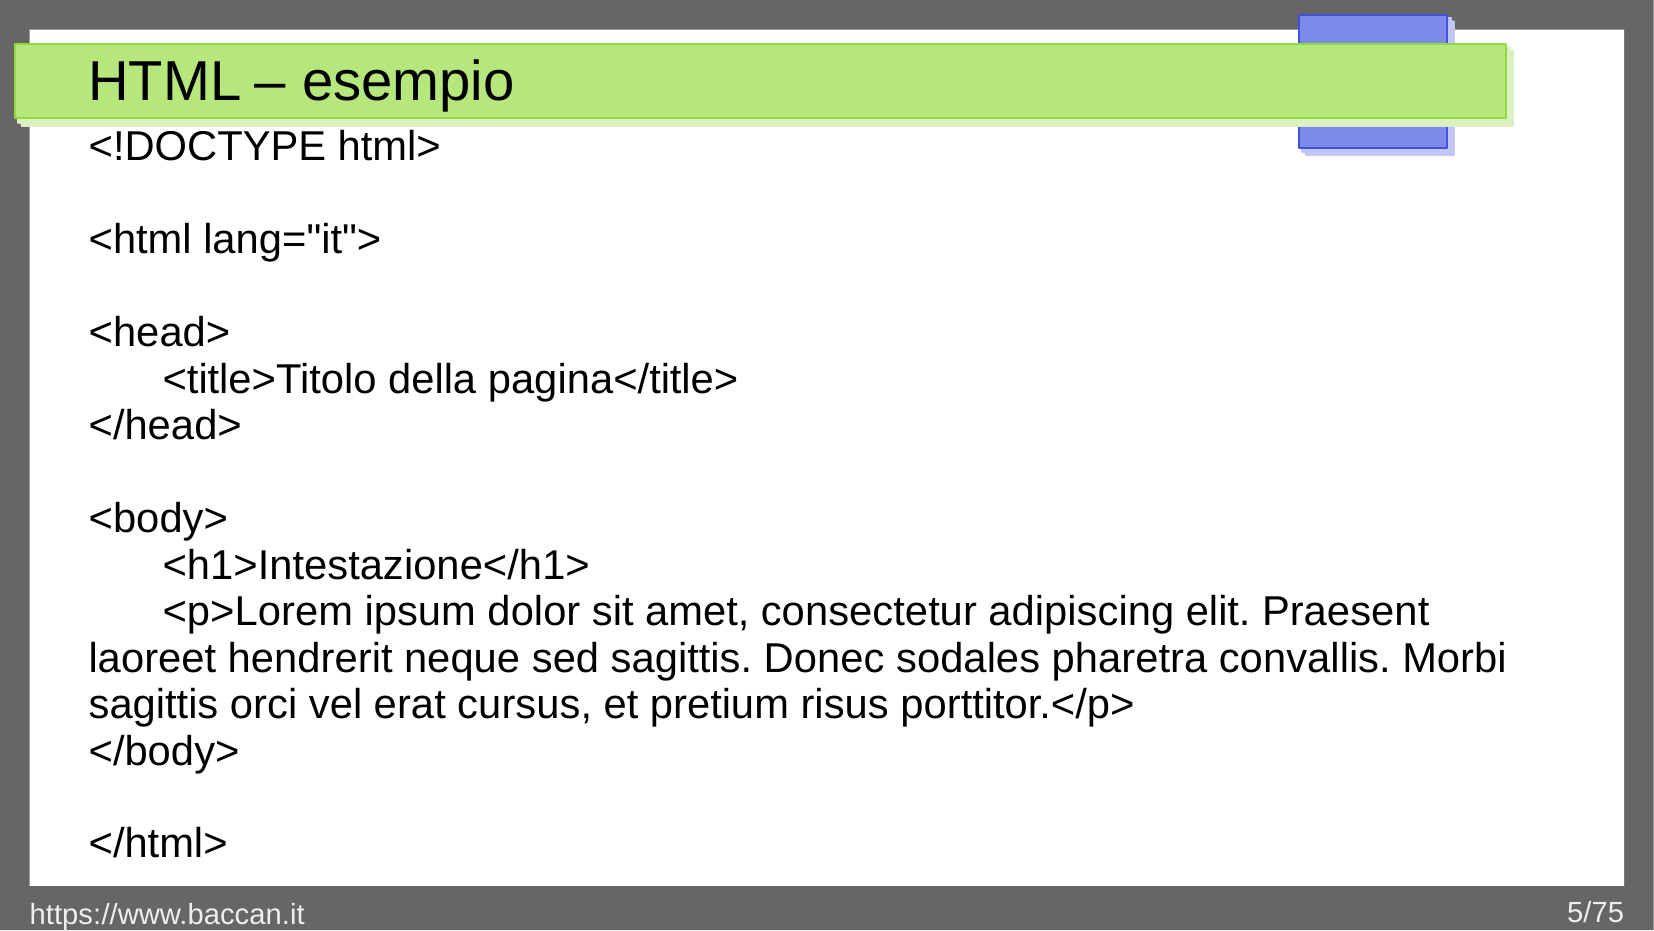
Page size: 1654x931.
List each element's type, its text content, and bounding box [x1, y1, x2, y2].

text_box <!DOCTYPE html> <html lang="it"> <head> <title>Titolo della pagina</title> </head> <body> <h1>Intestazione</h1> <p>Lorem ipsum dolor sit amet, consectetur adipiscing elit. Praesent laoreet hendrerit neque sed sagittis. Donec sodales pharetra convallis. Morbi sagittis orci vel erat cursus, et pretium risus porttitor.</p> </body> </html> [88, 123, 1565, 867]
title HTML – esempio [88, 44, 1506, 119]
